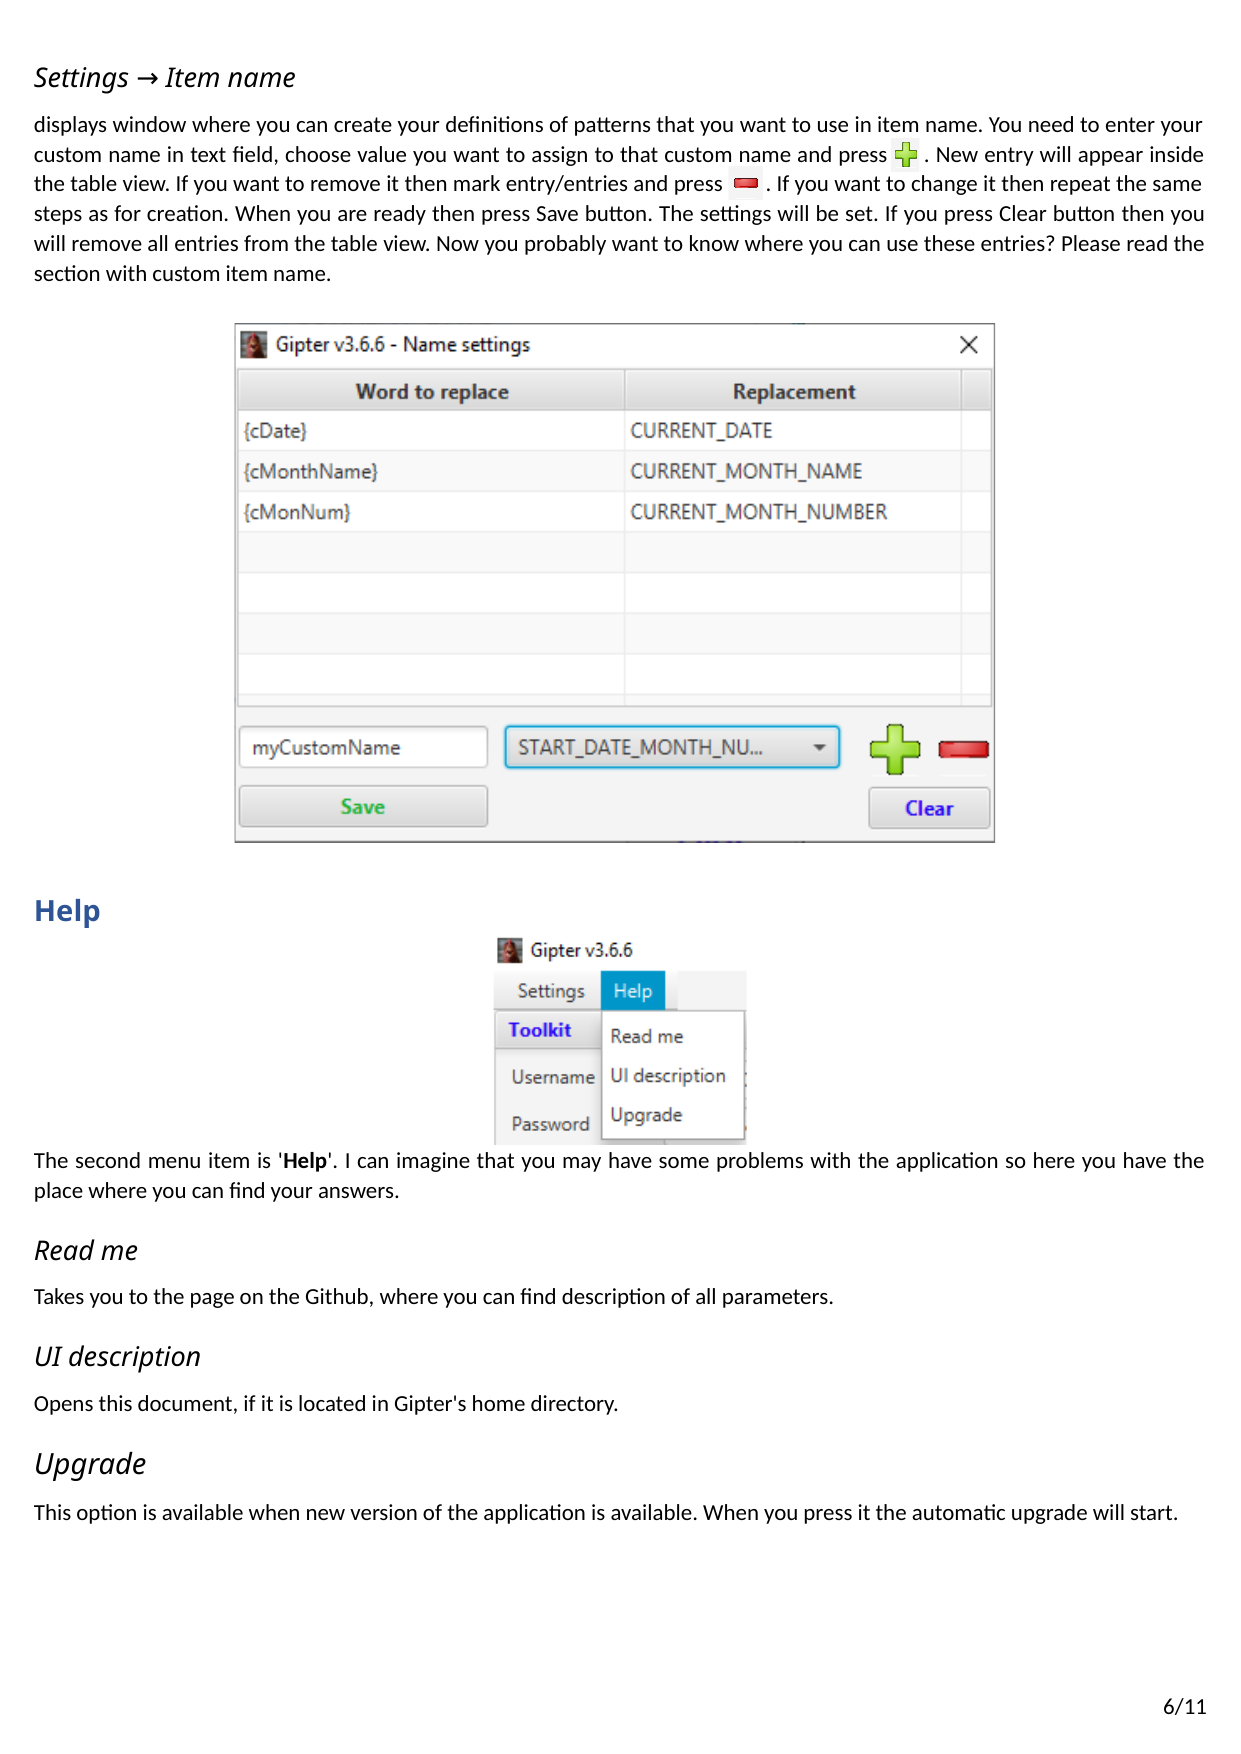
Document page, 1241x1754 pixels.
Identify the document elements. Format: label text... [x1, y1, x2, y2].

subtitle Help [34, 890, 1207, 930]
picture [493, 932, 747, 1145]
subtitle Upgrade [34, 1443, 1207, 1483]
picture [234, 323, 996, 843]
picture [890, 138, 920, 172]
text Opens this document, if it is located in Gipter's home directory. [34, 1389, 1207, 1417]
picture [728, 166, 763, 200]
text Takes you to the page on the Github, where you can find description of all parameters. [34, 1282, 1207, 1311]
text The second menu item is 'Help'. I can imagine that you may have some problems with the application so here you have the place where you can find your answers. [34, 1145, 1207, 1204]
subtitle UI description [34, 1337, 1207, 1374]
subtitle Settings → Item name [34, 59, 1207, 96]
subtitle Read me [34, 1231, 1207, 1268]
text displays window where you can create your definitions of patterns that you want to use in item name. You need to enter your custom name in text field, choose value you want to assign to that custom name and press . New entry will appear inside the table view. If you want to remove it then mark entry/entries and press . If you want to change it then repeat the same steps as for creation. When you are ready then press Save button. The settings will be set. If you press Clear button then you will remove all entries from the table view. Now you probably want to know where you can use these entries? Please read the section with custom item name. [34, 110, 1207, 287]
text This option is available when new version of the application is available. When you press it the automatic upgrade will start. [34, 1498, 1207, 1526]
